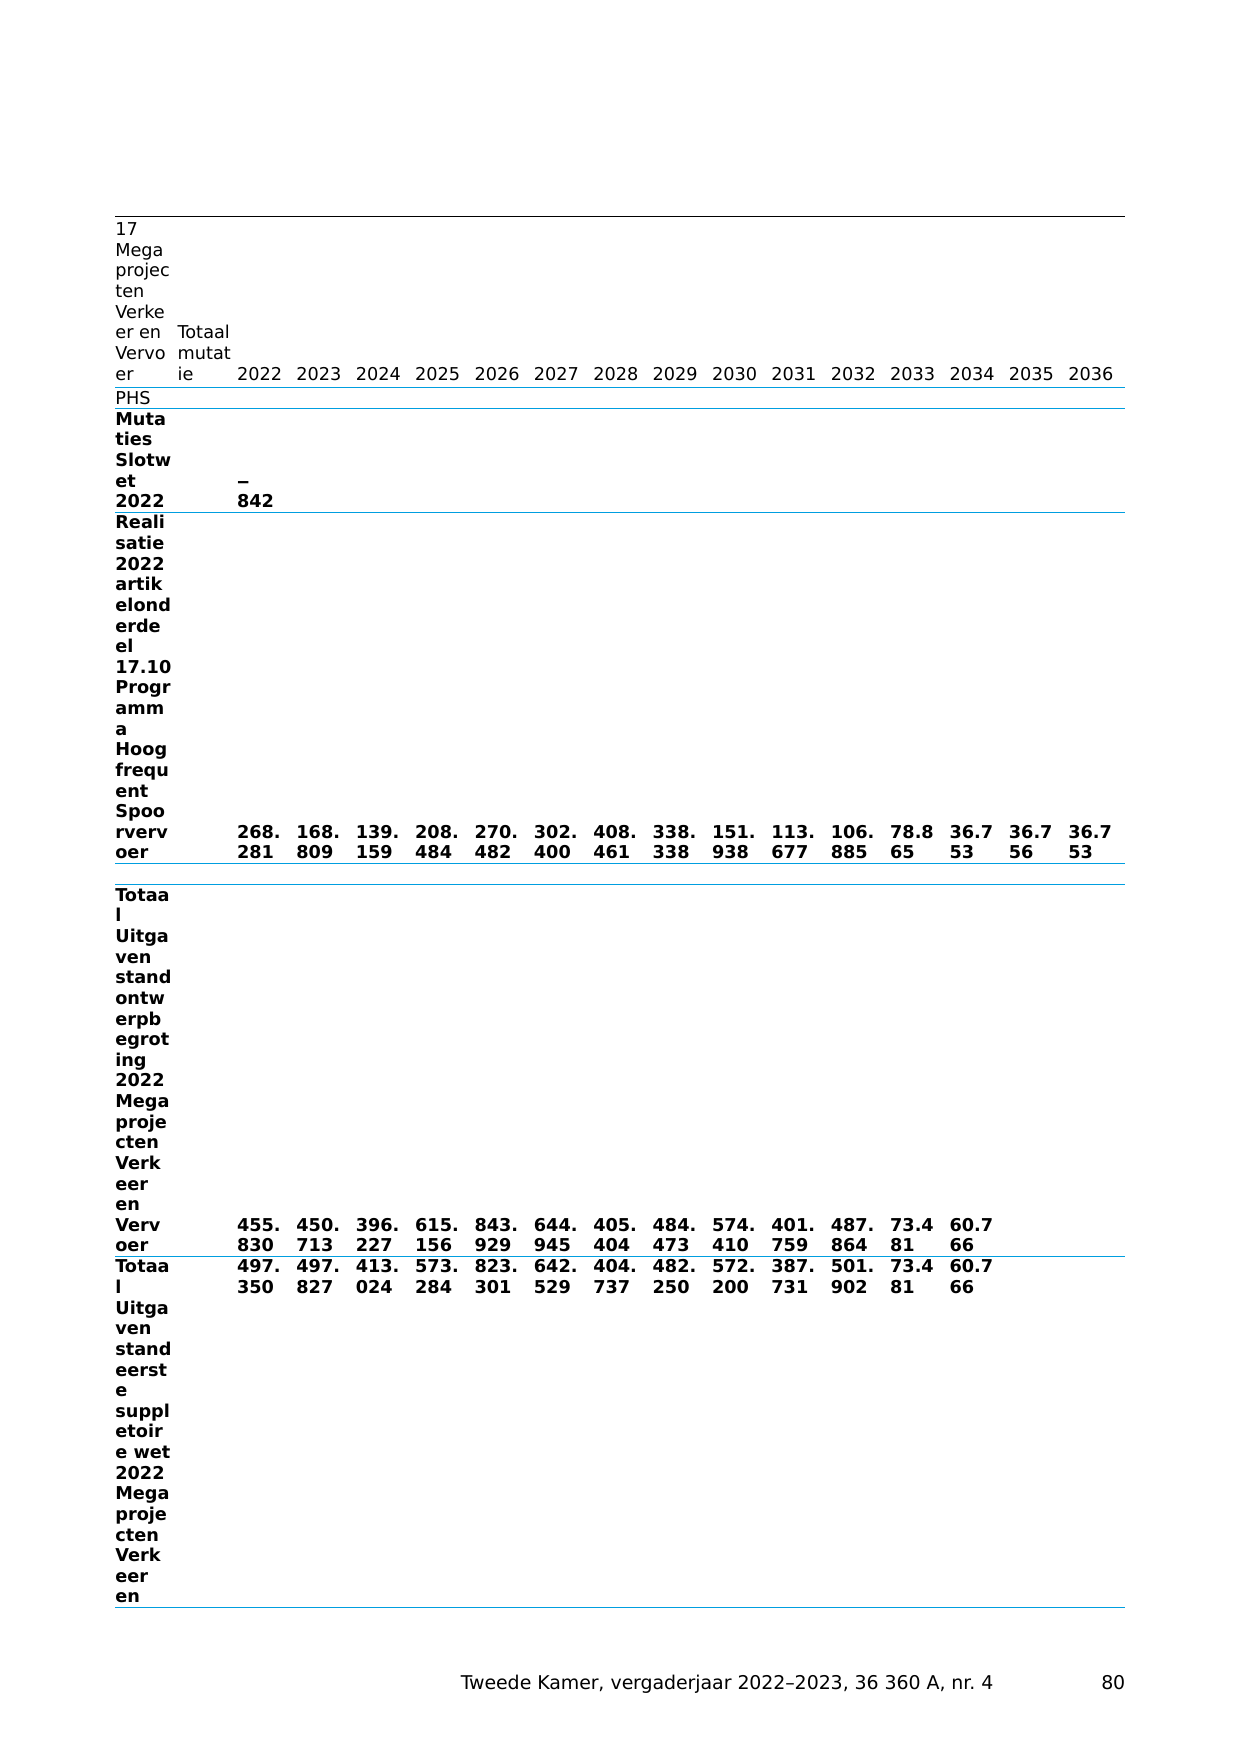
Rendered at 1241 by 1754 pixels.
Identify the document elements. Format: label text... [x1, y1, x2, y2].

table_cell 78.865 [887, 513, 946, 863]
table_cell [353, 409, 412, 512]
table_cell [175, 885, 234, 1256]
table_cell Mutaties Slotwet 2022 [115, 409, 174, 512]
table_cell 302.400 [531, 513, 590, 863]
table_cell 450.713 [293, 885, 353, 1256]
table_cell 168.809 [293, 513, 353, 863]
table_cell 2028 [590, 217, 649, 387]
table_cell 482.250 [650, 1257, 709, 1607]
table_cell [234, 388, 293, 408]
table_cell 387.731 [768, 1257, 828, 1607]
table_cell 497.827 [293, 1257, 353, 1607]
table_cell 2032 [828, 217, 887, 387]
table_cell [531, 409, 590, 512]
table_cell 268.281 [234, 513, 293, 863]
table_cell [828, 409, 887, 512]
table_cell [650, 388, 709, 408]
table_cell [1065, 409, 1125, 512]
table_cell [471, 388, 531, 408]
table_cell [531, 864, 590, 884]
table_cell 2029 [650, 217, 709, 387]
table_cell 501.902 [828, 1257, 887, 1607]
table_cell 338.338 [650, 513, 709, 863]
table_cell 60.766 [946, 885, 1006, 1256]
table_cell 2024 [353, 217, 412, 387]
table_cell [115, 864, 174, 884]
table_cell 404.737 [590, 1257, 649, 1607]
table_cell Totaal Uitgaven stand eerste suppletoire wet 2022 Megaprojecten Verkeer en [115, 1257, 174, 1607]
table_cell 2023 [293, 217, 353, 387]
table_cell [1006, 885, 1065, 1256]
table_cell 401.759 [768, 885, 828, 1256]
table_cell 574.410 [709, 885, 768, 1256]
table_cell 2033 [887, 217, 946, 387]
table_cell [412, 409, 471, 512]
table_cell 2036 [1065, 217, 1125, 387]
table_cell 396.227 [353, 885, 412, 1256]
table_cell 487.864 [828, 885, 887, 1256]
table_cell [768, 388, 828, 408]
table_cell [1065, 1257, 1125, 1607]
table_cell 139.159 [353, 513, 412, 863]
table_cell [175, 864, 234, 884]
table_cell [293, 409, 353, 512]
table_cell 823.301 [471, 1257, 531, 1607]
table_cell 73.481 [887, 1257, 946, 1607]
table_cell 73.481 [887, 885, 946, 1256]
table_cell [946, 864, 1006, 884]
table_cell [175, 513, 234, 863]
table_cell [650, 864, 709, 884]
table_cell 642.529 [531, 1257, 590, 1607]
table_cell [946, 409, 1006, 512]
table_header Tabel 6 Artikel 17 (bedragen x € 1 miljoen) [115, 191, 1125, 216]
table_cell 484.473 [650, 885, 709, 1256]
table_cell 405.404 [590, 885, 649, 1256]
table_cell 2030 [709, 217, 768, 387]
table_cell 497.350 [234, 1257, 293, 1607]
table_cell [531, 388, 590, 408]
table_cell Totaal mutatie [175, 217, 234, 387]
table_cell 573.284 [412, 1257, 471, 1607]
table_cell [353, 388, 412, 408]
table_cell [887, 864, 946, 884]
table_cell [1065, 864, 1125, 884]
table_cell [828, 864, 887, 884]
table_cell [234, 864, 293, 884]
table_cell Totaal Uitgaven stand ontwerpbegroting 2022 Megaprojecten Verkeer en Vervoer [115, 885, 174, 1256]
table_cell 208.484 [412, 513, 471, 863]
table_cell [471, 864, 531, 884]
table_cell 2031 [768, 217, 828, 387]
table_cell [293, 388, 353, 408]
table_cell [709, 409, 768, 512]
table_cell 2034 [946, 217, 1006, 387]
table_cell 36.753 [946, 513, 1006, 863]
table_cell [590, 409, 649, 512]
table_cell [1065, 388, 1125, 408]
table_cell [1006, 1257, 1065, 1607]
table_cell 113.677 [768, 513, 828, 863]
table_cell [709, 388, 768, 408]
table_cell 151.938 [709, 513, 768, 863]
table_cell [175, 409, 234, 512]
table_cell 36.753 [1065, 513, 1125, 863]
table_cell [1065, 885, 1125, 1256]
table_cell 2026 [471, 217, 531, 387]
table_cell 572.200 [709, 1257, 768, 1607]
table_cell 2027 [531, 217, 590, 387]
table_cell [768, 409, 828, 512]
table_cell [590, 864, 649, 884]
table_cell [412, 864, 471, 884]
table_cell [887, 388, 946, 408]
table_cell 17 Megaprojecten Verkeer en Vervoer [115, 217, 174, 387]
table_cell [1006, 409, 1065, 512]
table_cell 408.461 [590, 513, 649, 863]
table_cell [1006, 864, 1065, 884]
table_cell [768, 864, 828, 884]
table_cell [1006, 388, 1065, 408]
table_cell 36.756 [1006, 513, 1065, 863]
table_cell [946, 388, 1006, 408]
table_cell [887, 409, 946, 512]
table_cell 270.482 [471, 513, 531, 863]
table_cell 843.929 [471, 885, 531, 1256]
table_cell [650, 409, 709, 512]
table_cell Realisatie 2022 artikelonderdeel 17.10 Programma Hoogfrequent Spoorvervoer [115, 513, 174, 863]
table_cell [175, 388, 234, 408]
table_cell [175, 1257, 234, 1607]
table_cell ‒ 842 [234, 409, 293, 512]
table_cell [828, 388, 887, 408]
table_cell 106.885 [828, 513, 887, 863]
table_cell 60.766 [946, 1257, 1006, 1607]
table_cell [590, 388, 649, 408]
table_cell [709, 864, 768, 884]
table_cell [471, 409, 531, 512]
table_cell [353, 864, 412, 884]
table_cell 615.156 [412, 885, 471, 1256]
table_cell [412, 388, 471, 408]
table_cell 413.024 [353, 1257, 412, 1607]
table_cell 455.830 [234, 885, 293, 1256]
table_cell 2035 [1006, 217, 1065, 387]
table_cell 644.945 [531, 885, 590, 1256]
table_cell PHS [115, 388, 174, 408]
table_cell [293, 864, 353, 884]
table_cell 2025 [412, 217, 471, 387]
table_cell 2022 [234, 217, 293, 387]
